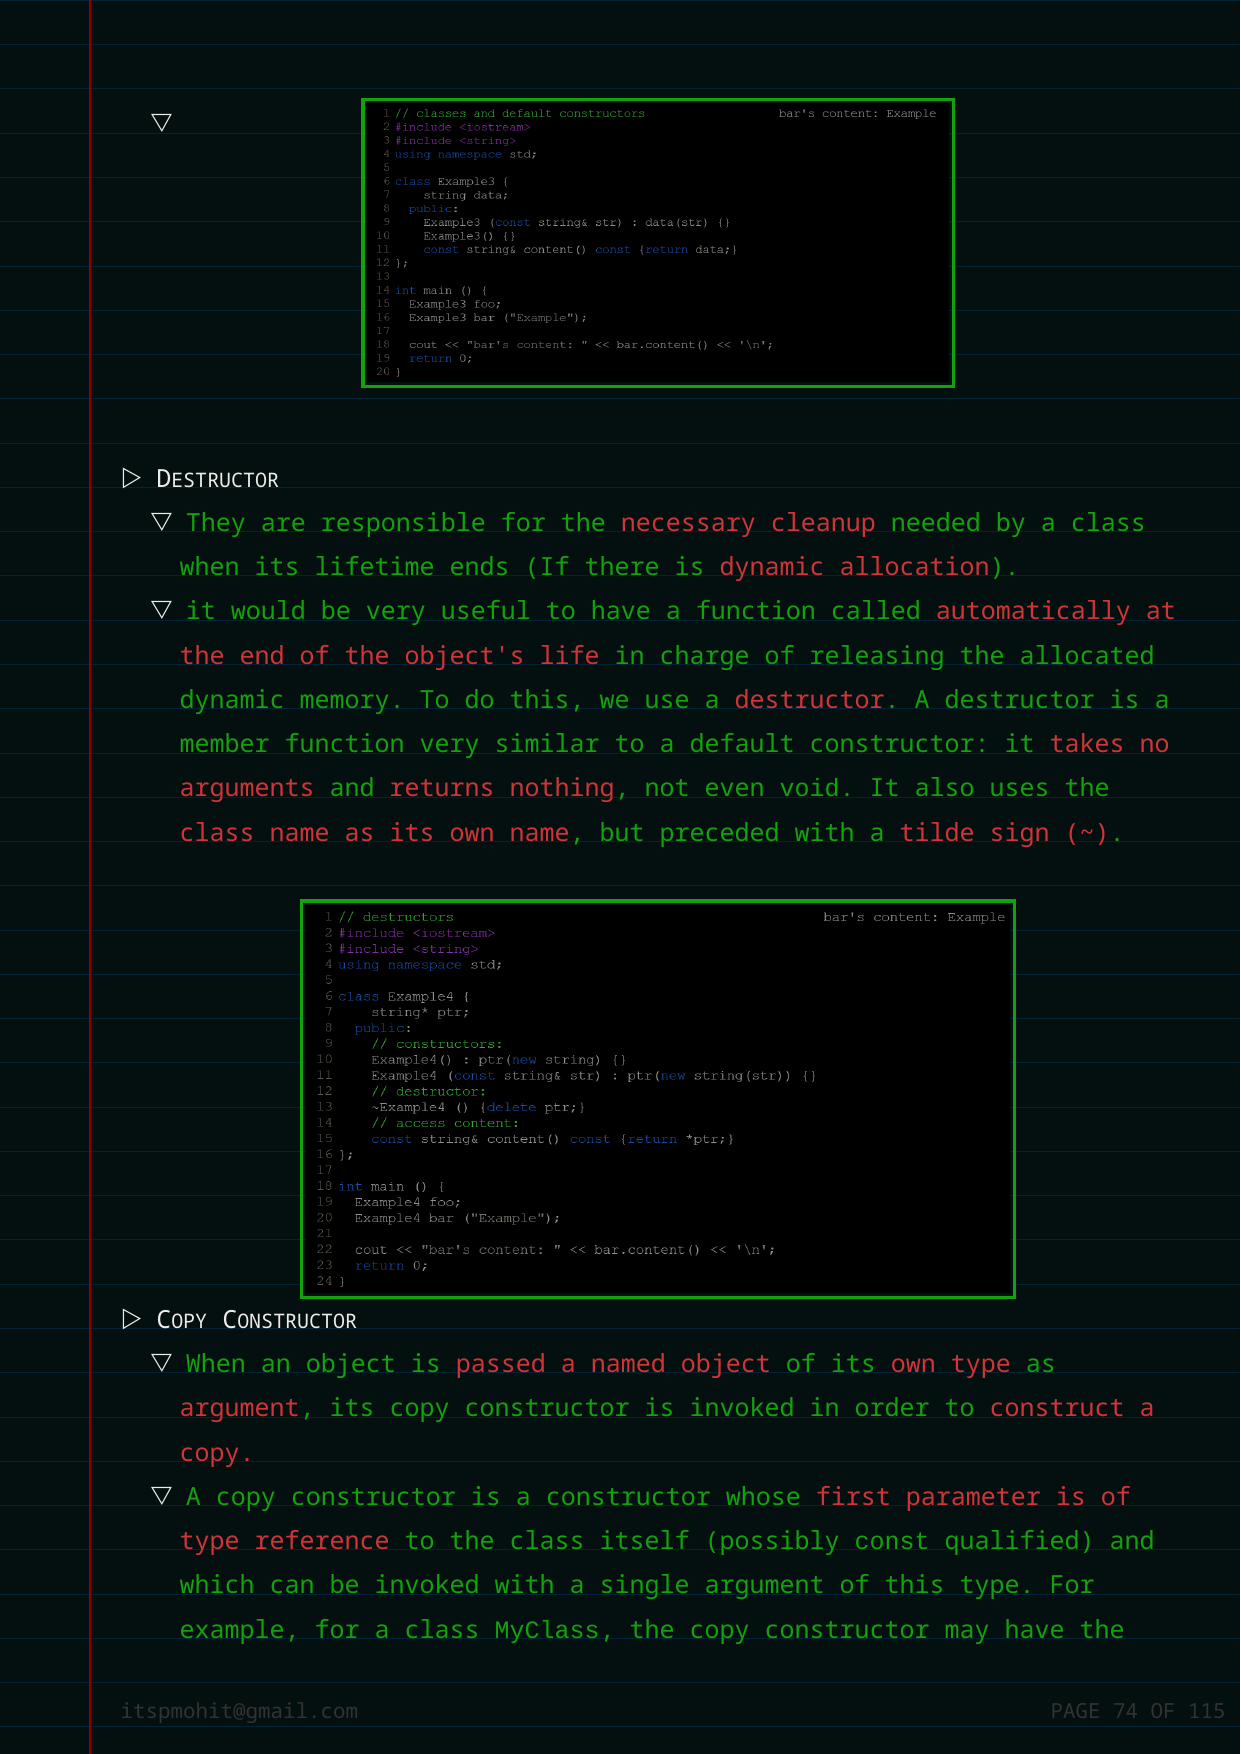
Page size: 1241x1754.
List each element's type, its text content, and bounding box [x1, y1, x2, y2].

list They are responsible for the necessary cleanup needed by a class when its lifetime ends (If there is dynamic allocation). [150, 496, 1196, 584]
list it would be very useful to have a function called automatically at the end of the object's life in charge of releasing the allocated dynamic memory. To do this, we use a destructor. A destructor is a member function very similar to a default constructor: it takes no arguments and returns nothing, not even void. It also uses the class name as its own name, but preceded with a tilde sign (~). [150, 584, 1196, 905]
picture [306, 905, 1011, 1293]
picture [367, 103, 949, 382]
subtitle Destructor [120, 452, 1196, 496]
list A copy constructor is a constructor whose first parameter is of type reference to the class itself (possibly const qualified) and which can be invoked with a single argument of this type. For example, for a class MyClass, the copy constructor may have the [150, 1470, 1196, 1647]
list When an object is passed a named object of its own type as argument, its copy constructor is invoked in order to construct a copy. [150, 1337, 1196, 1470]
list [303, 903, 1013, 1296]
subtitle Copy Constructor [120, 1293, 1196, 1337]
